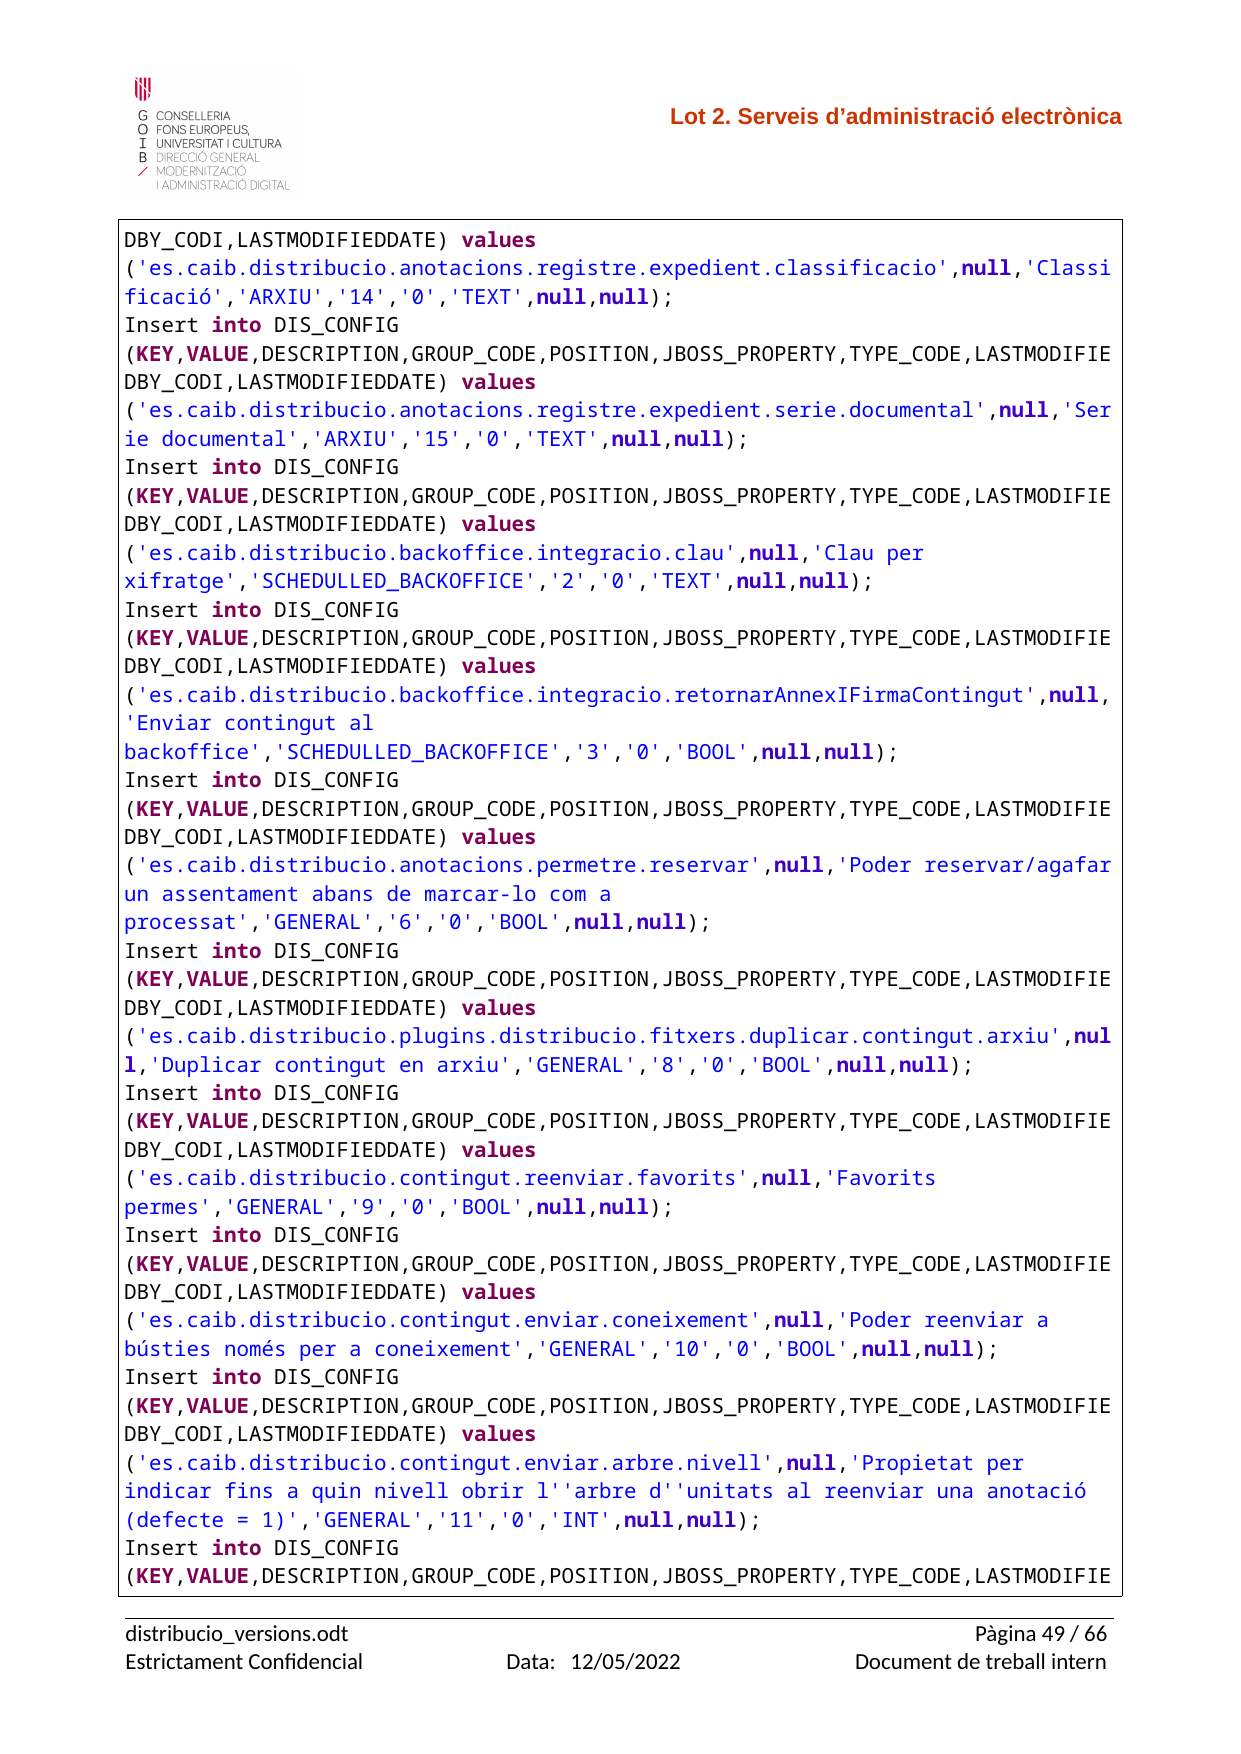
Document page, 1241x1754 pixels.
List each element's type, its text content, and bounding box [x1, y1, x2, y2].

picture [126, 70, 299, 197]
table_header DBY_CODI,LASTMODIFIEDDATE) values ('es.caib.distribucio.anotacions.registre.expedient.classificacio',null,'Classificació','ARXIU','14','0','TEXT',null,null); Insert into DIS_CONFIG (KEY,VALUE,DESCRIPTION,GROUP_CODE,POSITION,JBOSS_PROPERTY,TYPE_CODE,LASTMODIFIEDBY_CODI,LASTMODIFIEDDATE) values ('es.caib.distribucio.anotacions.registre.expedient.serie.documental',null,'Serie documental','ARXIU','15','0','TEXT',null,null); Insert into DIS_CONFIG (KEY,VALUE,DESCRIPTION,GROUP_CODE,POSITION,JBOSS_PROPERTY,TYPE_CODE,LASTMODIFIEDBY_CODI,LASTMODIFIEDDATE) values ('es.caib.distribucio.backoffice.integracio.clau',null,'Clau per xifratge','SCHEDULLED_BACKOFFICE','2','0','TEXT',null,null); Insert into DIS_CONFIG (KEY,VALUE,DESCRIPTION,GROUP_CODE,POSITION,JBOSS_PROPERTY,TYPE_CODE,LASTMODIFIEDBY_CODI,LASTMODIFIEDDATE) values ('es.caib.distribucio.backoffice.integracio.retornarAnnexIFirmaContingut',null,'Enviar contingut al backoffice','SCHEDULLED_BACKOFFICE','3','0','BOOL',null,null); Insert into DIS_CONFIG (KEY,VALUE,DESCRIPTION,GROUP_CODE,POSITION,JBOSS_PROPERTY,TYPE_CODE,LASTMODIFIEDBY_CODI,LASTMODIFIEDDATE) values ('es.caib.distribucio.anotacions.permetre.reservar',null,'Poder reservar/agafar un assentament abans de marcar-lo com a processat','GENERAL','6','0','BOOL',null,null); Insert into DIS_CONFIG (KEY,VALUE,DESCRIPTION,GROUP_CODE,POSITION,JBOSS_PROPERTY,TYPE_CODE,LASTMODIFIEDBY_CODI,LASTMODIFIEDDATE) values ('es.caib.distribucio.plugins.distribucio.fitxers.duplicar.contingut.arxiu',null,'Duplicar contingut en arxiu','GENERAL','8','0','BOOL',null,null); Insert into DIS_CONFIG (KEY,VALUE,DESCRIPTION,GROUP_CODE,POSITION,JBOSS_PROPERTY,TYPE_CODE,LASTMODIFIEDBY_CODI,LASTMODIFIEDDATE) values ('es.caib.distribucio.contingut.reenviar.favorits',null,'Favorits permes','GENERAL','9','0','BOOL',null,null); Insert into DIS_CONFIG (KEY,VALUE,DESCRIPTION,GROUP_CODE,POSITION,JBOSS_PROPERTY,TYPE_CODE,LASTMODIFIEDBY_CODI,LASTMODIFIEDDATE) values ('es.caib.distribucio.contingut.enviar.coneixement',null,'Poder reenviar a bústies només per a coneixement','GENERAL','10','0','BOOL',null,null); Insert into DIS_CONFIG (KEY,VALUE,DESCRIPTION,GROUP_CODE,POSITION,JBOSS_PROPERTY,TYPE_CODE,LASTMODIFIEDBY_CODI,LASTMODIFIEDDATE) values ('es.caib.distribucio.contingut.enviar.arbre.nivell',null,'Propietat per indicar fins a quin nivell obrir l''arbre d''unitats al reenviar una anotació (defecte = 1)','GENERAL','11','0','INT',null,null); Insert into DIS_CONFIG (KEY,VALUE,DESCRIPTION,GROUP_CODE,POSITION,JBOSS_PROPERTY,TYPE_CODE,LASTMODIFIE [119, 220, 1122, 1596]
